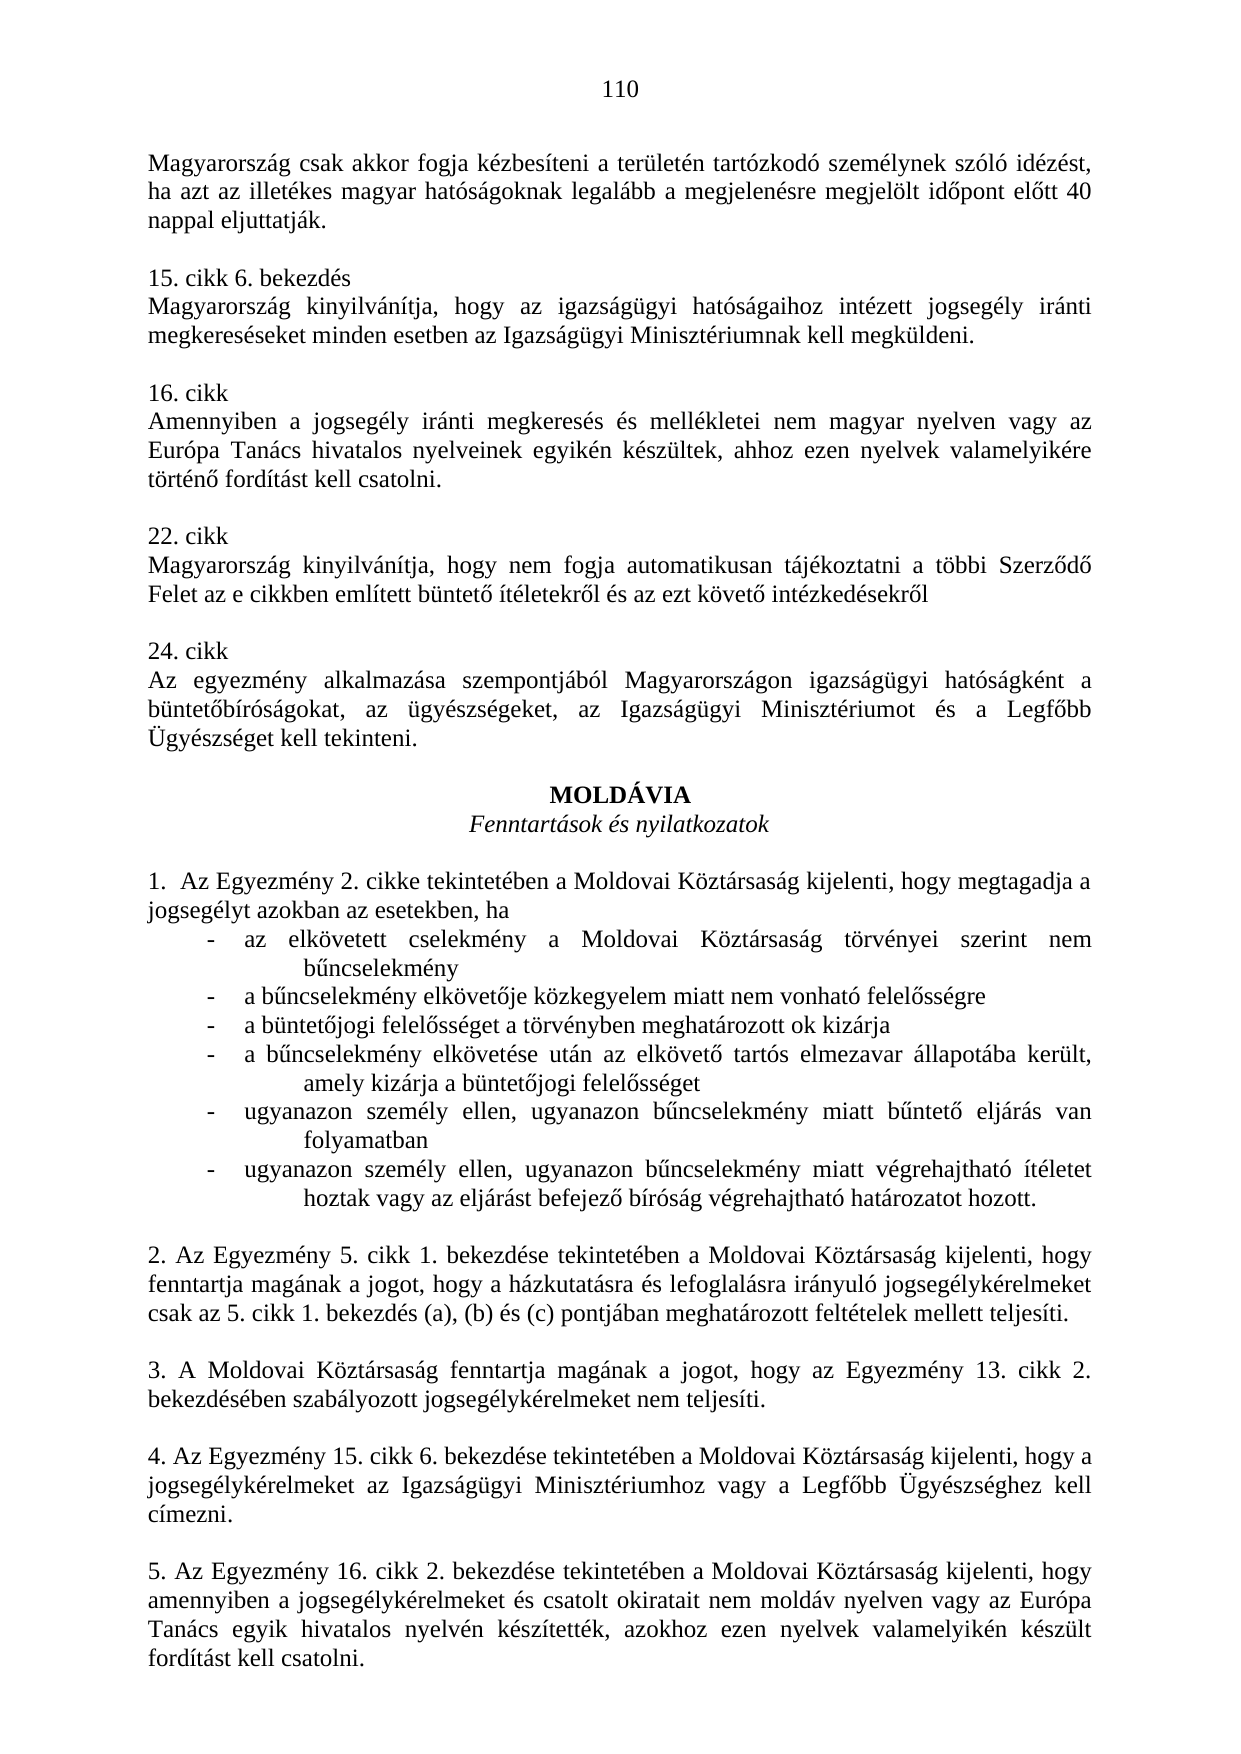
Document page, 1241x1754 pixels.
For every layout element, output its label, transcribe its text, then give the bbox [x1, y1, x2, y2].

list ugyanazon személy ellen, ugyanazon bűncselekmény miatt bűntető eljárás van folyamatban [207, 1096, 1093, 1154]
text 16. cikk [148, 378, 1093, 406]
text Fenntartások és nyilatkozatok [148, 809, 1093, 838]
list a bűncselekmény elkövetése után az elkövető tartós elmezavar állapotába került, amely kizárja a büntetőjogi felelősséget [207, 1039, 1093, 1096]
text Magyarország kinyilvánítja, hogy nem fogja automatikusan tájékoztatni a többi Szerződő Felet az e cikkben említett büntető ítéletekről és az ezt követő intézkedésekről [148, 550, 1093, 608]
list a büntetőjogi felelősséget a törvényben meghatározott ok kizárja [207, 1010, 1093, 1039]
text MOLDÁVIA [148, 780, 1093, 809]
text 5. Az Egyezmény 16. cikk 2. bekezdése tekintetében a Moldovai Köztársaság kijelenti, hogy amennyiben a jogsegélykérelmeket és csatolt okiratait nem moldáv nyelven vagy az Európa Tanács egyik hivatalos nyelvén készítették, azokhoz ezen nyelvek valamelyikén készült fordítást kell csatolni. [148, 1556, 1093, 1671]
text 1. Az Egyezmény 2. cikke tekintetében a Moldovai Köztársaság kijelenti, hogy megtagadja a jogsegélyt azokban az esetekben, ha [148, 866, 1093, 924]
text 4. Az Egyezmény 15. cikk 6. bekezdése tekintetében a Moldovai Köztársaság kijelenti, hogy a jogsegélykérelmeket az Igazságügyi Minisztériumhoz vagy a Legfőbb Ügyészséghez kell címezni. [148, 1441, 1093, 1528]
text 15. cikk 6. bekezdés [148, 263, 1093, 291]
list a bűncselekmény elkövetője közkegyelem miatt nem vonható felelősségre [207, 981, 1093, 1010]
text Az egyezmény alkalmazása szempontjából Magyarországon igazságügyi hatóságként a büntetőbíróságokat, az ügyészségeket, az Igazságügyi Minisztériumot és a Legfőbb Ügyészséget kell tekinteni. [148, 665, 1093, 751]
text 24. cikk [148, 636, 1093, 665]
text Amennyiben a jogsegély iránti megkeresés és mellékletei nem magyar nyelven vagy az Európa Tanács hivatalos nyelveinek egyikén készültek, ahhoz ezen nyelvek valamelyikére történő fordítást kell csatolni. [148, 406, 1093, 493]
text Magyarország kinyilvánítja, hogy az igazságügyi hatóságaihoz intézett jogsegély iránti megkereséseket minden esetben az Igazságügyi Minisztériumnak kell megküldeni. [148, 291, 1093, 349]
text 22. cikk [148, 521, 1093, 550]
text 2. Az Egyezmény 5. cikk 1. bekezdése tekintetében a Moldovai Köztársaság kijelenti, hogy fenntartja magának a jogot, hogy a házkutatásra és lefoglalásra irányuló jogsegélykérelmeket csak az 5. cikk 1. bekezdés (a), (b) és (c) pontjában meghatározott feltételek mellett teljesíti. [148, 1240, 1093, 1326]
text Magyarország csak akkor fogja kézbesíteni a területén tartózkodó személynek szóló idézést, ha azt az illetékes magyar hatóságoknak legalább a megjelenésre megjelölt időpont előtt 40 nappal eljuttatják. [148, 148, 1093, 234]
list ugyanazon személy ellen, ugyanazon bűncselekmény miatt végrehajtható ítéletet hoztak vagy az eljárást befejező bíróság végrehajtható határozatot hozott. [207, 1154, 1093, 1211]
list az elkövetett cselekmény a Moldovai Köztársaság törvényei szerint nem bűncselekmény [207, 924, 1093, 981]
text 3. A Moldovai Köztársaság fenntartja magának a jogot, hogy az Egyezmény 13. cikk 2. bekezdésében szabályozott jogsegélykérelmeket nem teljesíti. [148, 1355, 1093, 1413]
